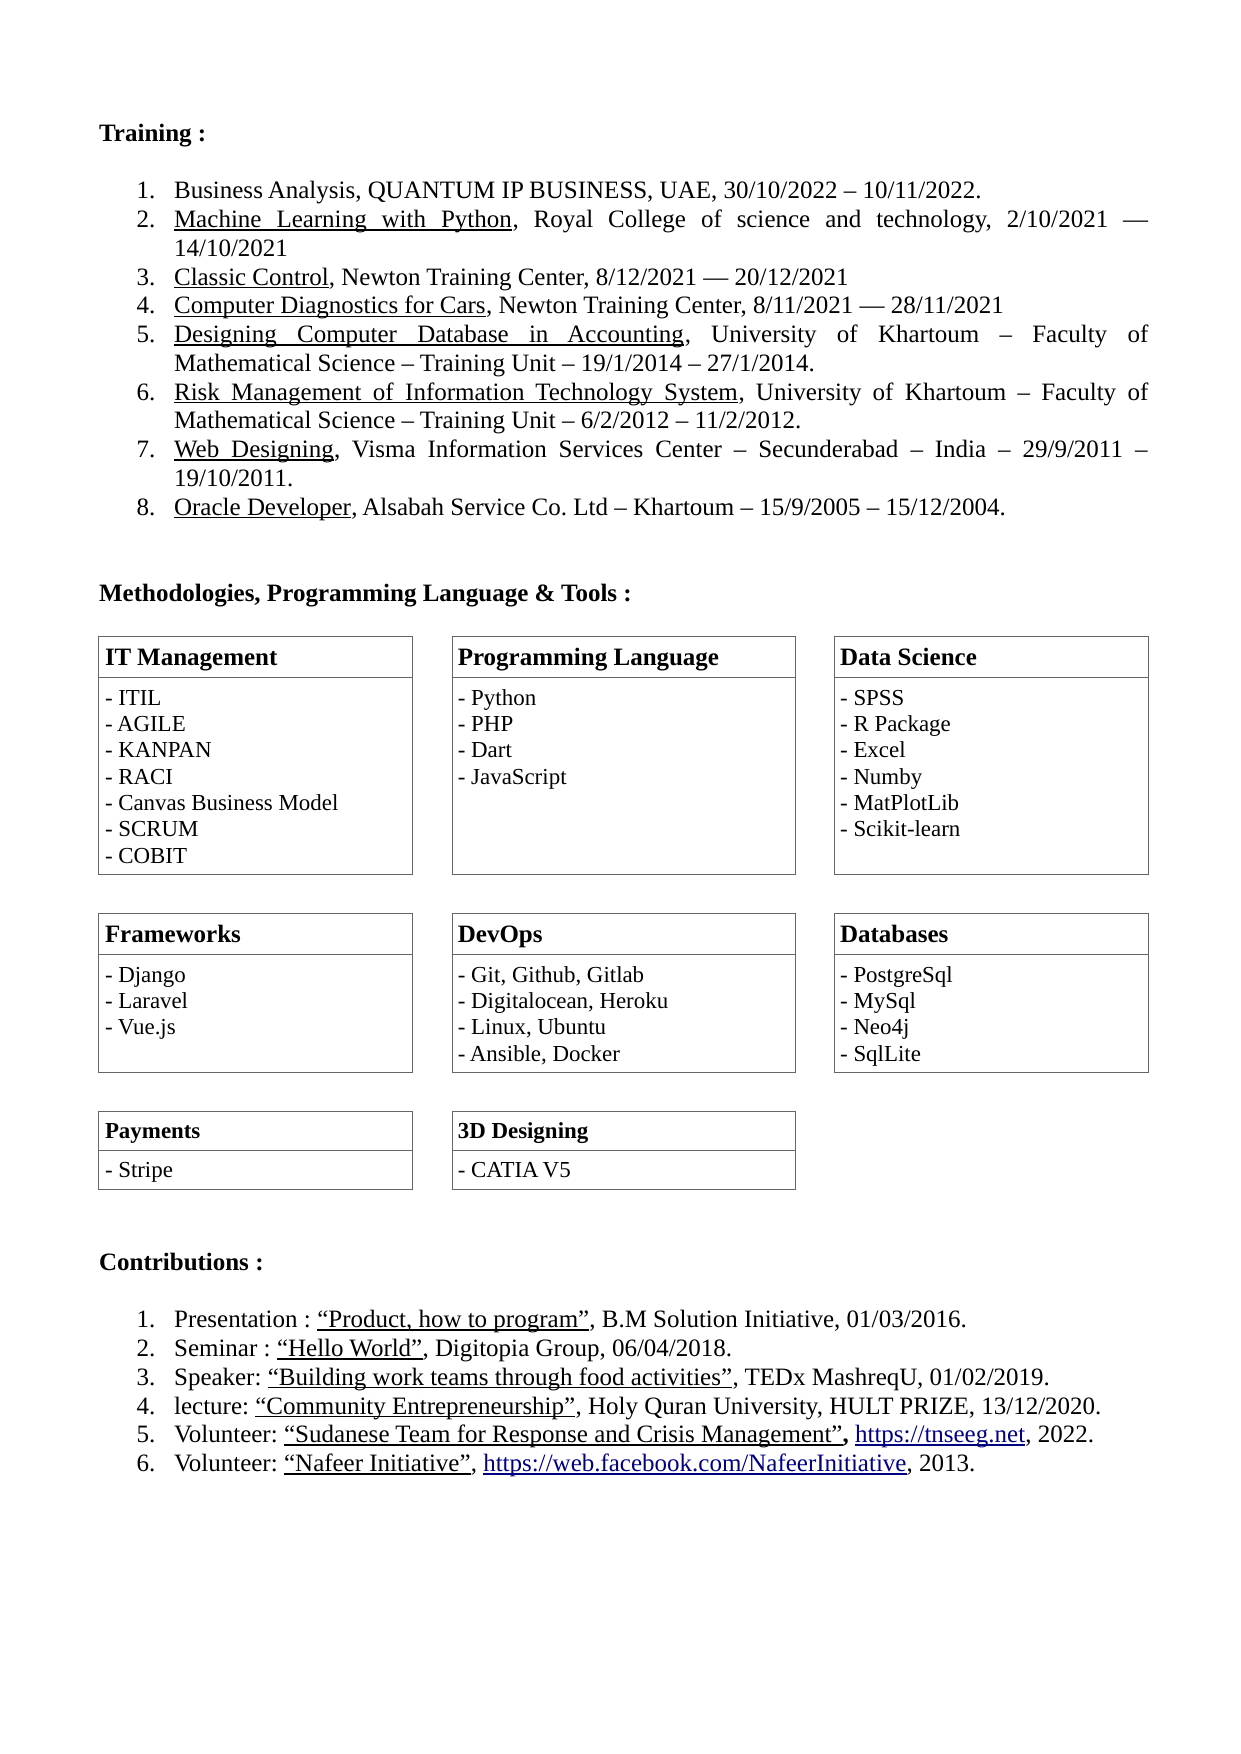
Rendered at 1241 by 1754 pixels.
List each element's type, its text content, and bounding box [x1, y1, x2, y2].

list Classic Control, Newton Training Center, 8/12/2021 — 20/12/2021 [136, 262, 1149, 291]
list lecture: “Community Entrepreneurship”, Holy Quran University, HULT PRIZE, 13/12/2020. [136, 1391, 1149, 1419]
table_cell [834, 875, 1149, 913]
table_cell Databases [835, 914, 1148, 954]
table_cell DevOps [453, 914, 795, 954]
table_cell [796, 913, 834, 954]
list Volunteer: “Nafeer Initiative”, https://web.facebook.com/NafeerInitiative, 2013. [136, 1448, 1149, 1477]
table_cell [834, 1111, 1149, 1149]
table_cell [795, 1072, 834, 1111]
table_cell [413, 677, 452, 874]
table_cell - Python - PHP - Dart - JavaScript [453, 678, 795, 874]
table_cell - Git, Github, Gitlab - Digitalocean, Heroku - Linux, Ubuntu - Ansible, Docker [453, 955, 795, 1072]
table_cell [796, 677, 834, 874]
list Speaker: “Building work teams through food activities”, TEDx MashreqU, 01/02/2019. [136, 1362, 1149, 1391]
table_cell Frameworks [99, 914, 412, 954]
list Business Analysis, QUANTUM IP BUSINESS, UAE, 30/10/2022 – 10/11/2022. [136, 176, 1149, 204]
table_cell [796, 1111, 834, 1149]
table_cell [99, 875, 413, 913]
list Machine Learning with Python, Royal College of science and technology, 2/10/2021 — 14/10/2021 [136, 204, 1149, 262]
table_cell [834, 1073, 1149, 1111]
list Web Designing, Visma Information Services Center – Secunderabad – India – 29/9/2011 – 19/10/2011. [136, 434, 1149, 492]
table_cell [452, 875, 795, 913]
table_header [796, 636, 834, 677]
table_header Data Science [835, 637, 1148, 677]
table_cell [413, 1072, 452, 1111]
table_cell 3D Designing [453, 1112, 795, 1149]
table_cell - PostgreSql - MySql - Neo4j - SqlLite [835, 955, 1148, 1072]
table_cell - CATIA V5 [453, 1151, 795, 1188]
table_cell [796, 954, 834, 1072]
table_cell [834, 1150, 1149, 1188]
list Computer Diagnostics for Cars, Newton Training Center, 8/11/2021 — 28/11/2021 [136, 291, 1149, 319]
table_header [413, 636, 452, 677]
text Contributions : [99, 1247, 1149, 1276]
table_cell [99, 1073, 413, 1111]
table_cell [413, 913, 452, 954]
table_cell [413, 954, 452, 1072]
list Designing Computer Database in Accounting, University of Khartoum – Faculty of Mathematical Science – Training Unit – 19/1/2014 – 27/1/2014. [136, 319, 1149, 377]
text Training : [99, 118, 1149, 147]
table_cell - ITIL - AGILE - KANPAN - RACI - Canvas Business Model - SCRUM - COBIT [99, 678, 412, 874]
list Risk Management of Information Technology System, University of Khartoum – Faculty of Mathematical Science – Training Unit – 6/2/2012 – 11/2/2012. [136, 377, 1149, 434]
table_cell Payments [99, 1112, 412, 1149]
table_cell [413, 1150, 452, 1188]
list Oracle Developer, Alsabah Service Co. Ltd – Khartoum – 15/9/2005 – 15/12/2004. [136, 492, 1149, 521]
list Seminar : “Hello World”, Digitopia Group, 06/04/2018. [136, 1333, 1149, 1362]
table_cell [796, 1150, 834, 1188]
table_header IT Management [99, 637, 412, 677]
table_header Programming Language [453, 637, 795, 677]
list Presentation : “Product, how to program”, B.M Solution Initiative, 01/03/2016. [136, 1304, 1149, 1333]
table_cell - Django - Laravel - Vue.js [99, 955, 412, 1072]
table_cell [795, 874, 834, 913]
text Methodologies, Programming Language & Tools : [99, 578, 1149, 607]
table_cell [452, 1073, 795, 1111]
list Volunteer: “Sudanese Team for Response and Crisis Management”, https://tnseeg.net, 2022. [136, 1419, 1149, 1448]
table_cell [413, 1111, 452, 1149]
table_cell - SPSS - R Package - Excel - Numby - MatPlotLib - Scikit-learn [835, 678, 1148, 874]
table_cell [413, 874, 452, 913]
table_cell - Stripe [99, 1151, 412, 1188]
